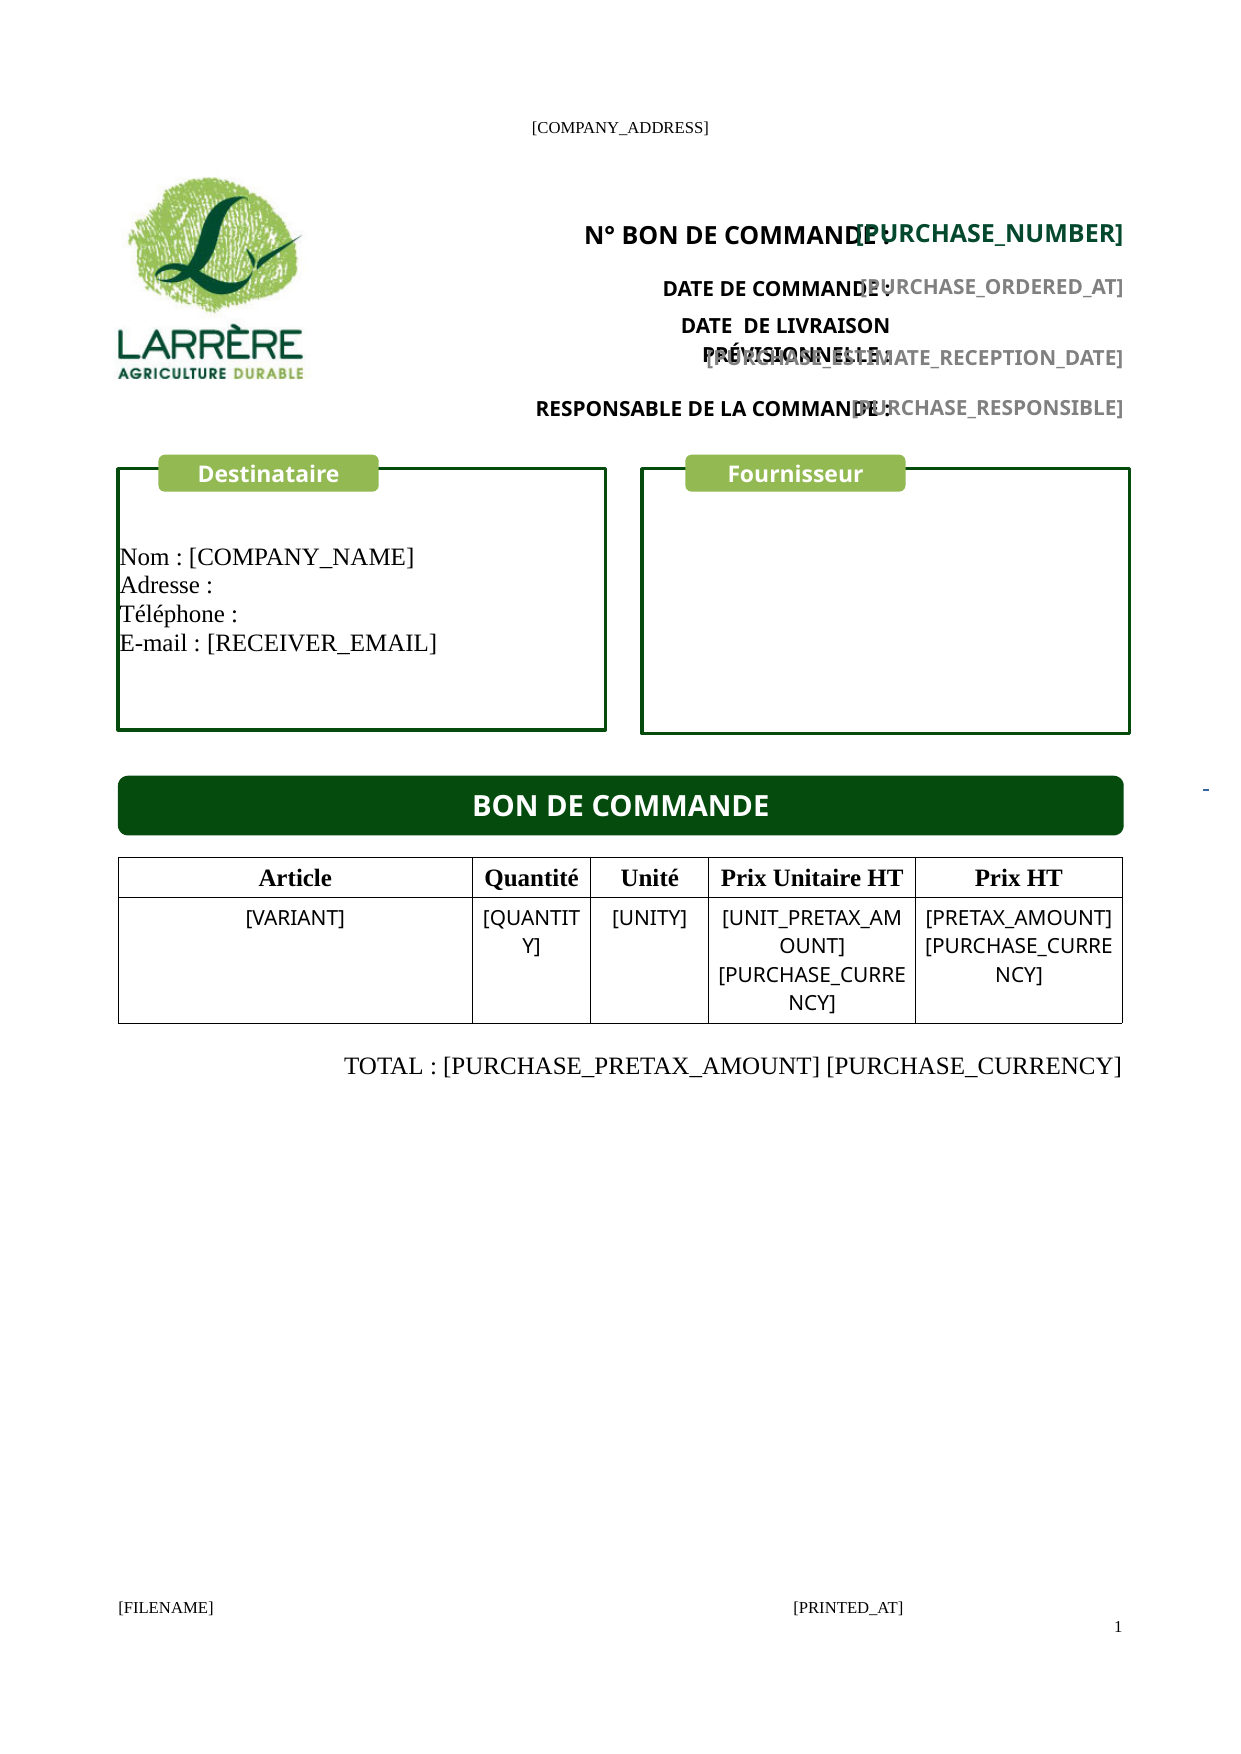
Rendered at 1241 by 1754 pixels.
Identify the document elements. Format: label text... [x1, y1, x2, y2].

table_header Quantité [473, 858, 590, 897]
table_cell [PRETAX_AMOUNT] [PURCHASE_CURRENCY] [916, 898, 1122, 1022]
table_cell [UNITY] [591, 898, 708, 1022]
table_header Prix Unitaire HT [709, 858, 915, 897]
table_header Prix HT [916, 858, 1122, 897]
picture [113, 161, 316, 380]
text TOTAL : [PURCHASE_PRETAX_AMOUNT] [PURCHASE_CURRENCY] [118, 1051, 1122, 1080]
table_cell [QUANTITY] [473, 898, 590, 1022]
table_cell [VARIANT] [119, 898, 472, 1022]
table_header Unité [591, 858, 708, 897]
table_header Article [119, 858, 472, 897]
table_cell [UNIT_PRETAX_AMOUNT] [PURCHASE_CURRENCY] [709, 898, 915, 1022]
